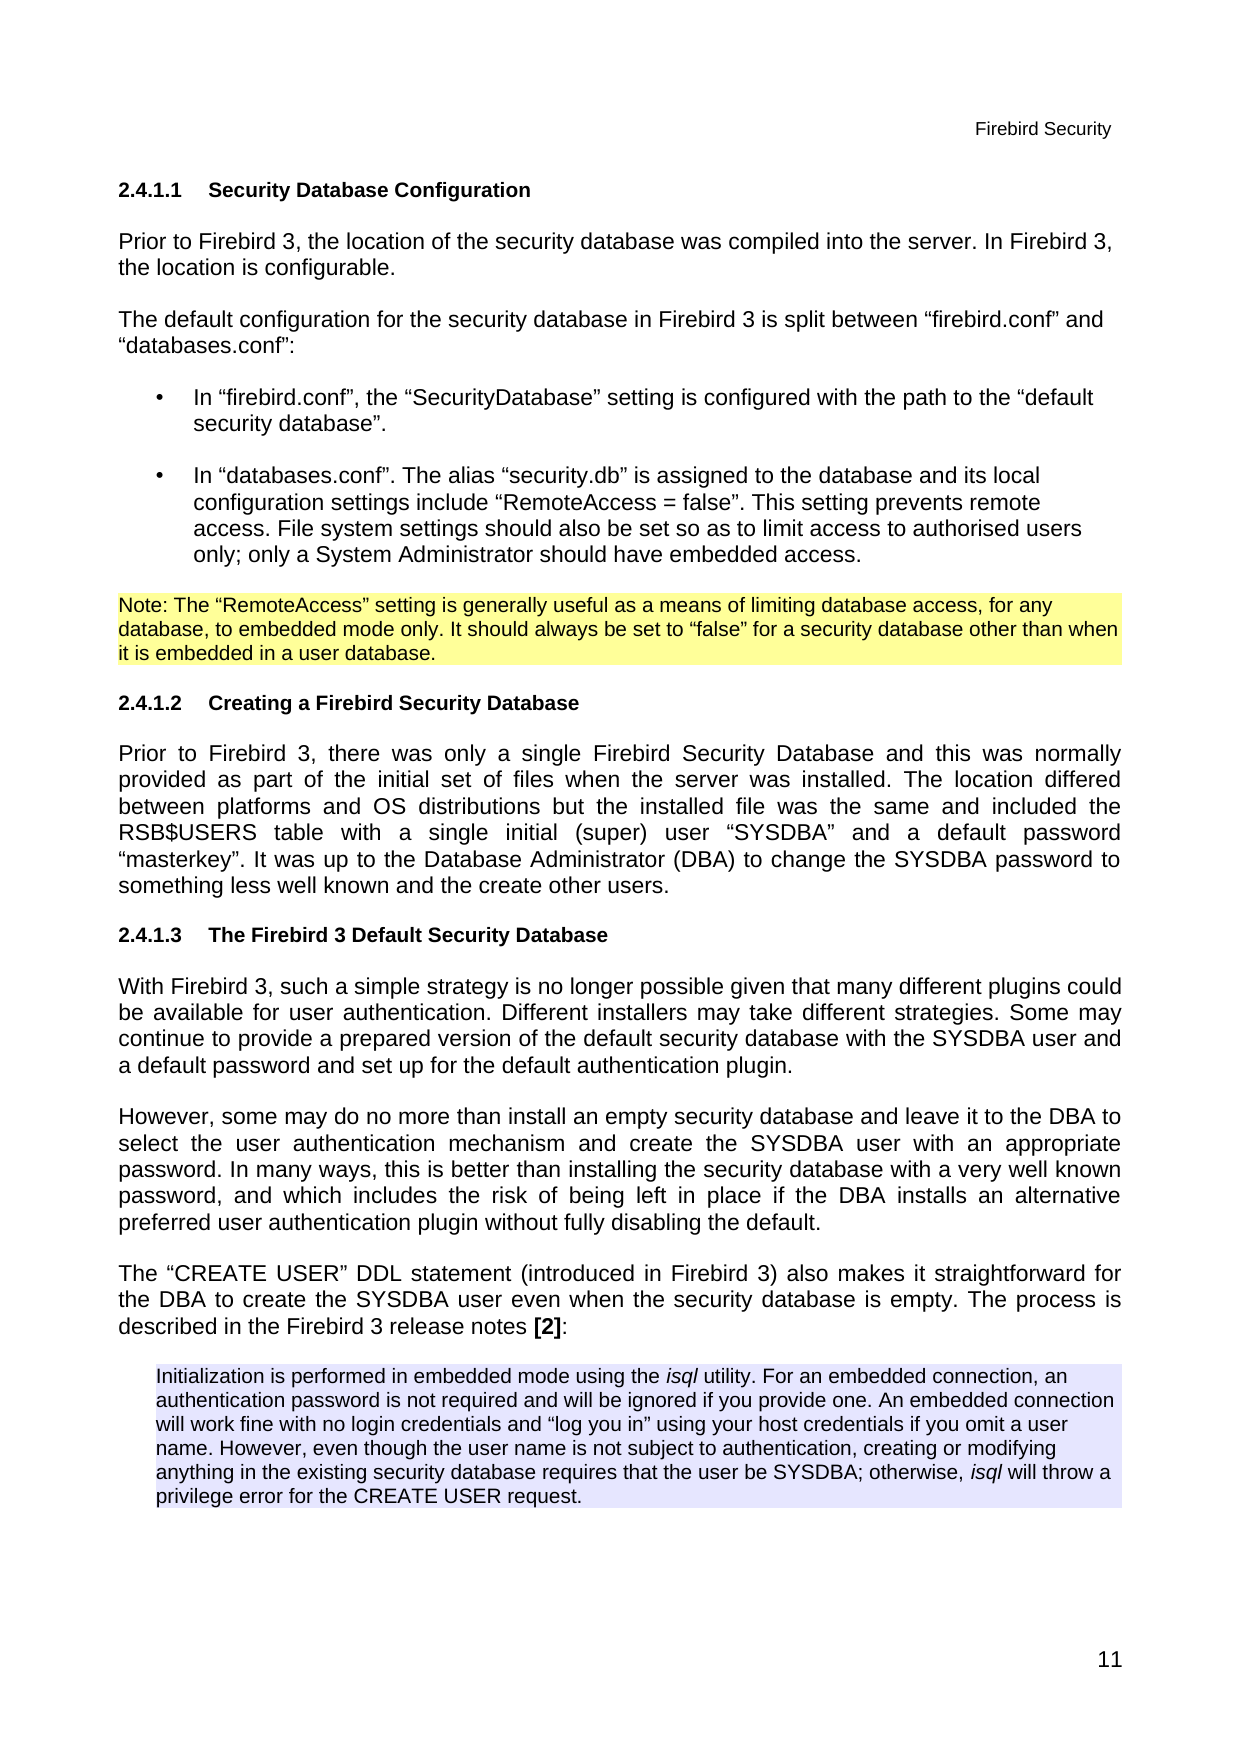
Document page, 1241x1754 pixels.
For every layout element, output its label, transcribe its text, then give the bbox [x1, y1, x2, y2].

list In “databases.conf”. The alias “security.db” is assigned to the database and its local configuration settings include “RemoteAccess = false”. This setting prevents remote access. File system settings should also be set so as to limit access to authorised users only; only a System Administrator should have embedded access. [156, 462, 1122, 568]
text Prior to Firebird 3, the location of the security database was compiled into the server. In Firebird 3, the location is configurable. [118, 228, 1122, 280]
text Initialization is performed in embedded mode using the isql utility. For an embedded connection, an authentication password is not required and will be ignored if you provide one. An embedded connection will work fine with no login credentials and “log you in” using your host credentials if you omit a user name. However, even though the user name is not subject to authentication, creating or modifying anything in the existing security database requires that the user be SYSDBA; otherwise, isql will throw a privilege error for the CREATE USER request. [156, 1364, 1122, 1508]
subtitle Security Database Configuration [118, 178, 1122, 202]
list In “firebird.conf”, the “SecurityDatabase” setting is configured with the path to the “default security database”. [156, 384, 1122, 437]
text The default configuration for the security database in Firebird 3 is split between “firebird.conf” and “databases.conf”: [118, 306, 1122, 358]
text However, some may do no more than install an empty security database and leave it to the DBA to select the user authentication mechanism and create the SYSDBA user with an appropriate password. In many ways, this is better than installing the security database with a very well known password, and which includes the risk of being left in place if the DBA installs an alternative preferred user authentication plugin without fully disabling the default. [118, 1103, 1122, 1235]
subtitle The Firebird 3 Default Security Database [118, 923, 1122, 947]
subtitle Creating a Firebird Security Database [118, 691, 1122, 714]
text Note: The “RemoteAccess” setting is generally useful as a means of limiting database access, for any database, to embedded mode only. It should always be set to “false” for a security database other than when it is embedded in a user database. [118, 593, 1122, 665]
text With Firebird 3, such a simple strategy is no longer possible given that many different plugins could be available for user authentication. Different installers may take different strategies. Some may continue to provide a prepared version of the default security database with the SYSDBA user and a default password and set up for the default authentication plugin. [118, 973, 1122, 1078]
text The “CREATE USER” DDL statement (introduced in Firebird 3) also makes it straightforward for the DBA to create the SYSDBA user even when the security database is empty. The process is described in the Firebird 3 release notes [2]: [118, 1260, 1122, 1339]
text Prior to Firebird 3, there was only a single Firebird Security Database and this was normally provided as part of the initial set of files when the server was installed. The location differed between platforms and OS distributions but the installed file was the same and included the RSB$USERS table with a single initial (super) user “SYSDBA” and a default password “masterkey”. It was up to the Database Administrator (DBA) to change the SYSDBA password to something less well known and the create other users. [118, 740, 1122, 898]
